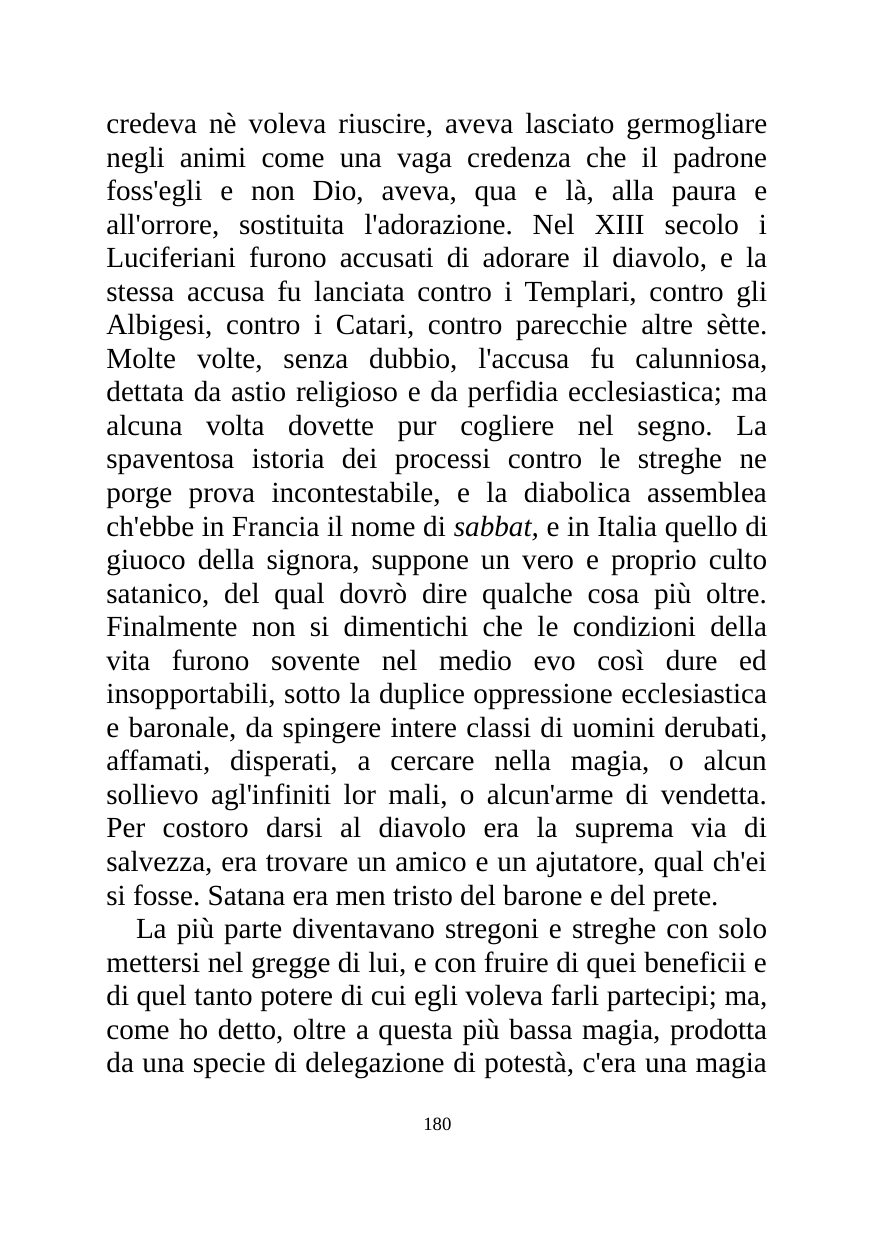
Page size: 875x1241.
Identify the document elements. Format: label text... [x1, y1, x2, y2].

text La più parte diventavano stregoni e streghe con solo mettersi nel gregge di lui, e con fruire di quei beneficii e di quel tanto potere di cui egli voleva farli partecipi; ma, come ho detto, oltre a questa più bassa magia, prodotta da una specie di delegazione di potestà, c'era una magia [106, 911, 768, 1079]
text credeva nè voleva riuscire, aveva lasciato germogliare negli animi come una vaga credenza che il padrone foss'egli e non Dio, aveva, qua e là, alla paura e all'orrore, sostituita l'adorazione. Nel XIII secolo i Luciferiani furono accusati di adorare il diavolo, e la stessa accusa fu lanciata contro i Templari, contro gli Albigesi, contro i Catari, contro parecchie altre sètte. Molte volte, senza dubbio, l'accusa fu calunniosa, dettata da astio religioso e da perfidia ecclesiastica; ma alcuna volta dovette pur cogliere nel segno. La spaventosa istoria dei processi contro le streghe ne porge prova incontestabile, e la diabolica assemblea ch'ebbe in Francia il nome di sabbat, e in Italia quello di giuoco della signora, suppone un vero e proprio culto satanico, del qual dovrò dire qualche cosa più oltre. Finalmente non si dimentichi che le condizioni della vita furono sovente nel medio evo così dure ed insopportabili, sotto la duplice oppressione ecclesiastica e baronale, da spingere intere classi di uomini derubati, affamati, disperati, a cercare nella magia, o alcun sollievo agl'infiniti lor mali, o alcun'arme di vendetta. Per costoro darsi al diavolo era la suprema via di salvezza, era trovare un amico e un ajutatore, qual ch'ei si fosse. Satana era men tristo del barone e del prete. [106, 106, 768, 911]
